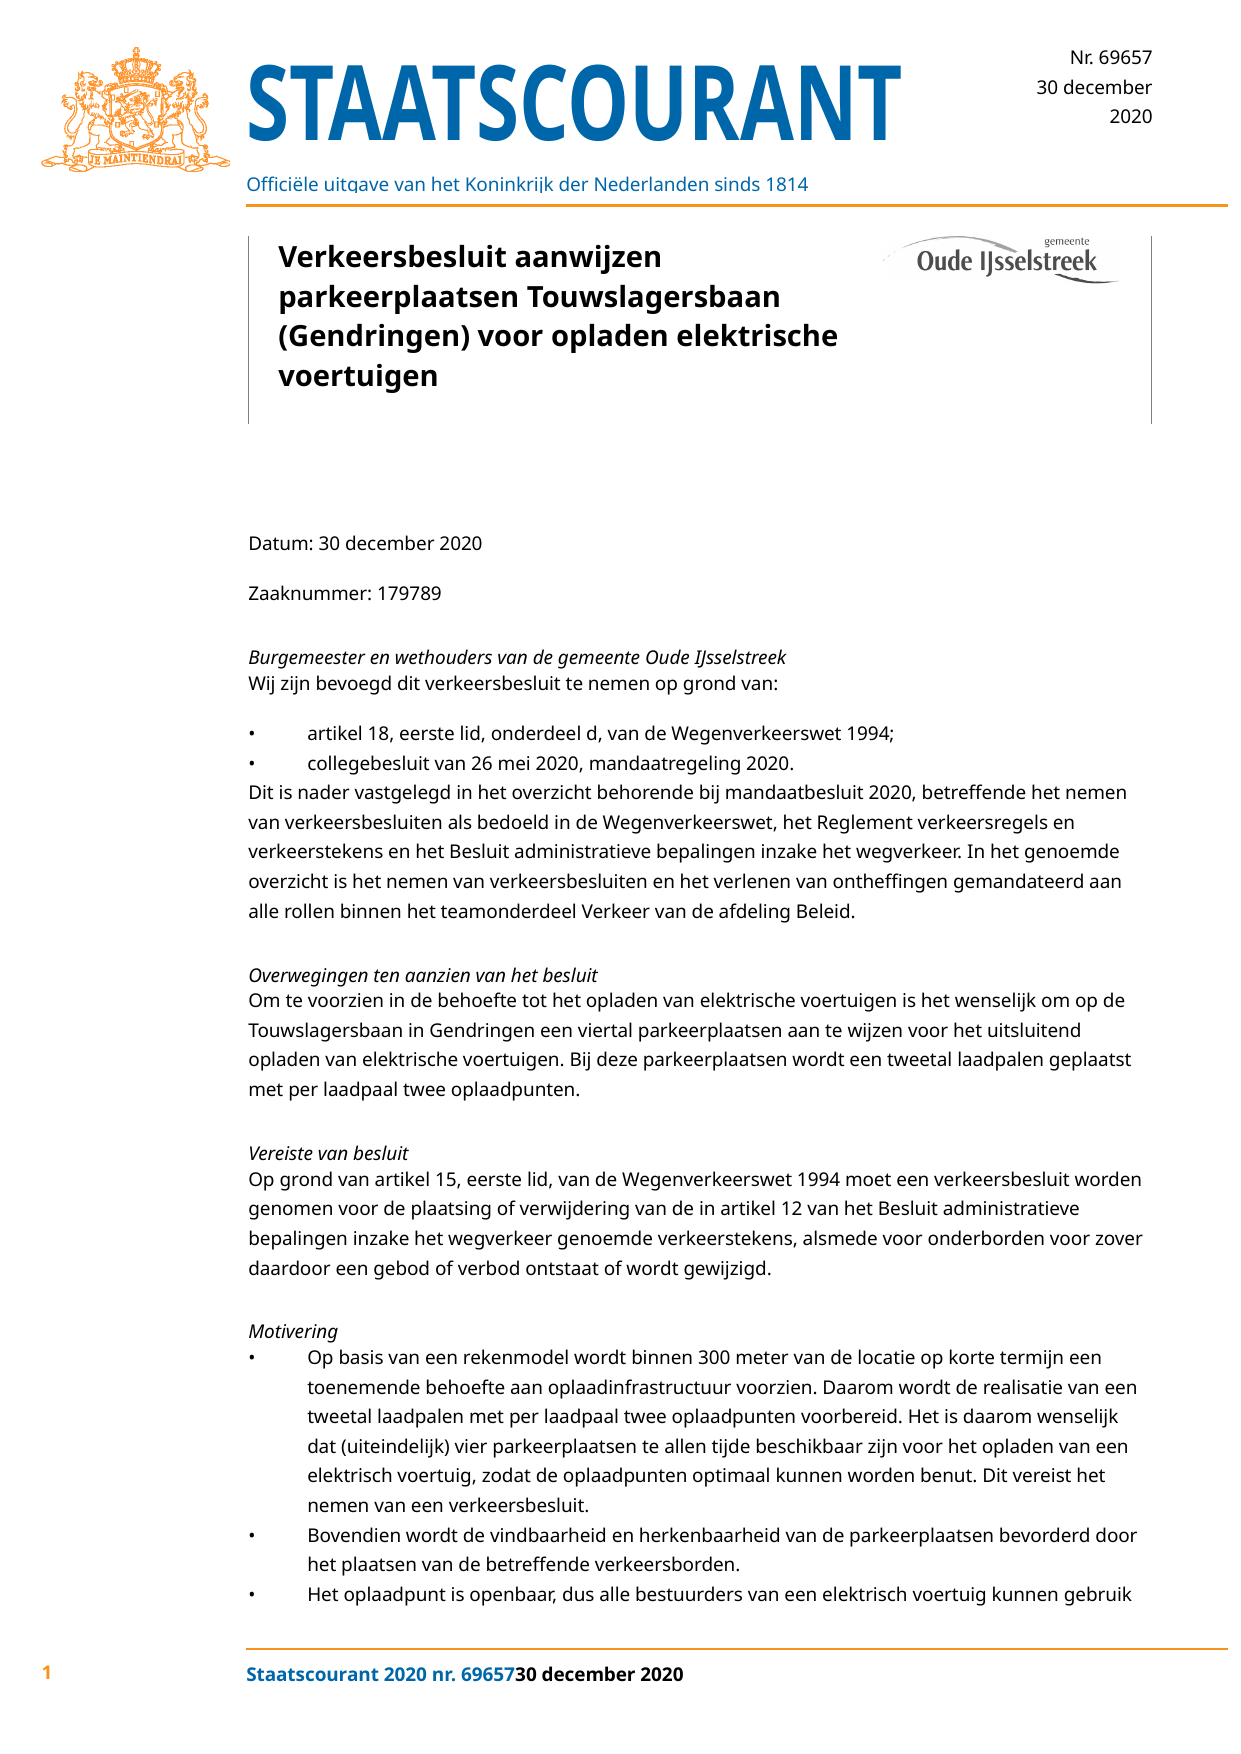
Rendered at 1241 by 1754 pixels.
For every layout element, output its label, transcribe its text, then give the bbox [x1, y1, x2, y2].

text Zaaknummer: 179789 [248, 580, 1152, 606]
text Vereiste van besluit [248, 1140, 1152, 1166]
list Op basis van een rekenmodel wordt binnen 300 meter van de locatie op korte termijn een toenemende behoefte aan oplaadinfrastructuur voorzien. Daarom wordt de realisatie van een tweetal laadpalen met per laadpaal twee oplaadpunten voorbereid. Het is daarom wenselijk dat (uiteindelijk) vier parkeerplaatsen te allen tijde beschikbaar zijn voor het opladen van een elektrisch voertuig, zodat de oplaadpunten optimaal kunnen worden benut. Dit vereist het nemen van een verkeersbesluit. [248, 1344, 1152, 1518]
text Dit is nader vastgelegd in het overzicht behorende bij mandaatbesluit 2020, betreffende het nemen van verkeersbesluiten als bedoeld in de Wegenverkeerswet, het Reglement verkeersregels en verkeerstekens en het Besluit administratieve bepalingen inzake het wegverkeer. In het genoemde overzicht is het nemen van verkeersbesluiten en het verlenen van ontheffingen gemandateerd aan alle rollen binnen het teamonderdeel Verkeer van de afdeling Beleid. [248, 779, 1152, 923]
list Het oplaadpunt is openbaar, dus alle bestuurders van een elektrisch voertuig kunnen gebruik [248, 1581, 1152, 1607]
picture [41, 47, 231, 172]
text Datum: 30 december 2020 [248, 530, 1152, 556]
text Om te voorzien in de behoefte tot het opladen van elektrische voertuigen is het wenselijk om op de Touwslagersbaan in Gendringen een viertal parkeerplaatsen aan te wijzen voor het uitsluitend opladen van elektrische voertuigen. Bij deze parkeerplaatsen wordt een tweetal laadpalen geplaatst met per laadpaal twee oplaadpunten. [248, 987, 1152, 1102]
list Bovendien wordt de vindbaarheid en herkenbaarheid van de parkeerplaatsen bevorderd door het plaatsen van de betreffende verkeersborden. [248, 1522, 1152, 1577]
text Wij zijn bevoegd dit verkeersbesluit te nemen op grond van: [248, 670, 1152, 696]
table_header [850, 236, 1151, 424]
list artikel 18, eerste lid, onderdeel d, van de Wegenverkeerswet 1994; [248, 720, 1152, 746]
picture [882, 236, 1119, 284]
text Op grond van artikel 15, eerste lid, van de Wegenverkeerswet 1994 moet een verkeersbesluit worden genomen voor de plaatsing of verwijdering van de in artikel 12 van het Besluit administratieve bepalingen inzake het wegverkeer genoemde verkeerstekens, alsmede voor onderborden voor zover daardoor een gebod of verbod ontstaat of wordt gewijzigd. [248, 1166, 1152, 1280]
text Overwegingen ten aanzien van het besluit [248, 962, 1152, 987]
text Motivering [248, 1319, 1152, 1344]
text Burgemeester en wethouders van de gemeente Oude IJsselstreek [248, 644, 1152, 670]
table_header Verkeersbesluit aanwijzen parkeerplaatsen Touwslagersbaan (Gendringen) voor opladen elektrische voertuigen [249, 236, 850, 424]
list collegebesluit van 26 mei 2020, mandaatregeling 2020. [248, 750, 1152, 776]
